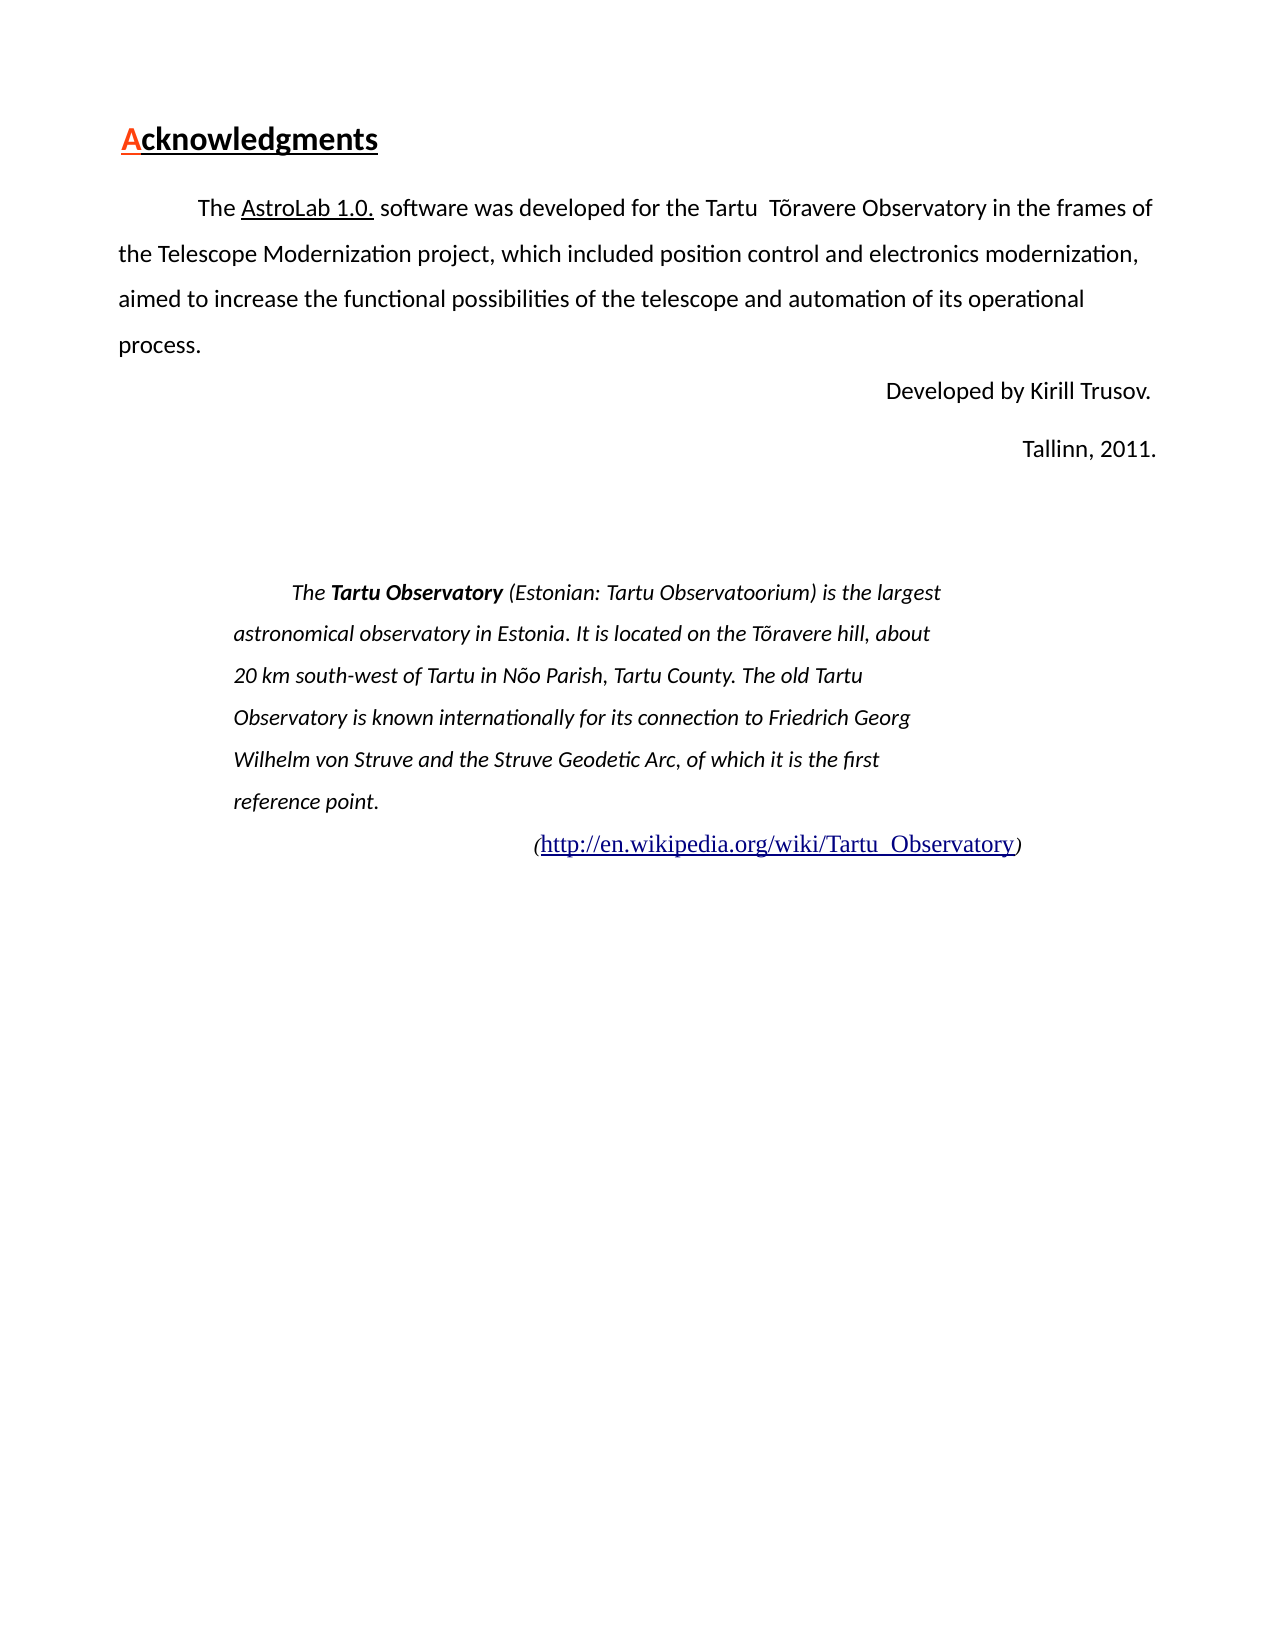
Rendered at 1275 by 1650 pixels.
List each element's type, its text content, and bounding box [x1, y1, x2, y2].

text Tallinn, 2011. [118, 433, 1157, 464]
text The Tartu Observatory (Estonian: Tartu Observatoorium) is the largest astronomical observatory in Estonia. It is located on the Tõravere hill, about 20 km south-west of Tartu in Nõo Parish, Tartu County. The old Tartu Observatory is known internationally for its connection to Friedrich Georg Wilhelm von Struve and the Struve Geodetic Arc, of which it is the first reference point. [233, 578, 955, 816]
text (http://en.wikipedia.org/wiki/Tartu_Observatory) [233, 829, 1023, 858]
subtitle Acknowledgments [118, 118, 1157, 159]
text Developed by Kirill Trusov. [118, 375, 1157, 405]
text The AstroLab 1.0. software was developed for the Tartu Tõravere Observatory in the frames of the Telescope Modernization project, which included position control and electronics modernization, aimed to increase the functional possibilities of the telescope and automation of its operational process. [118, 192, 1157, 360]
